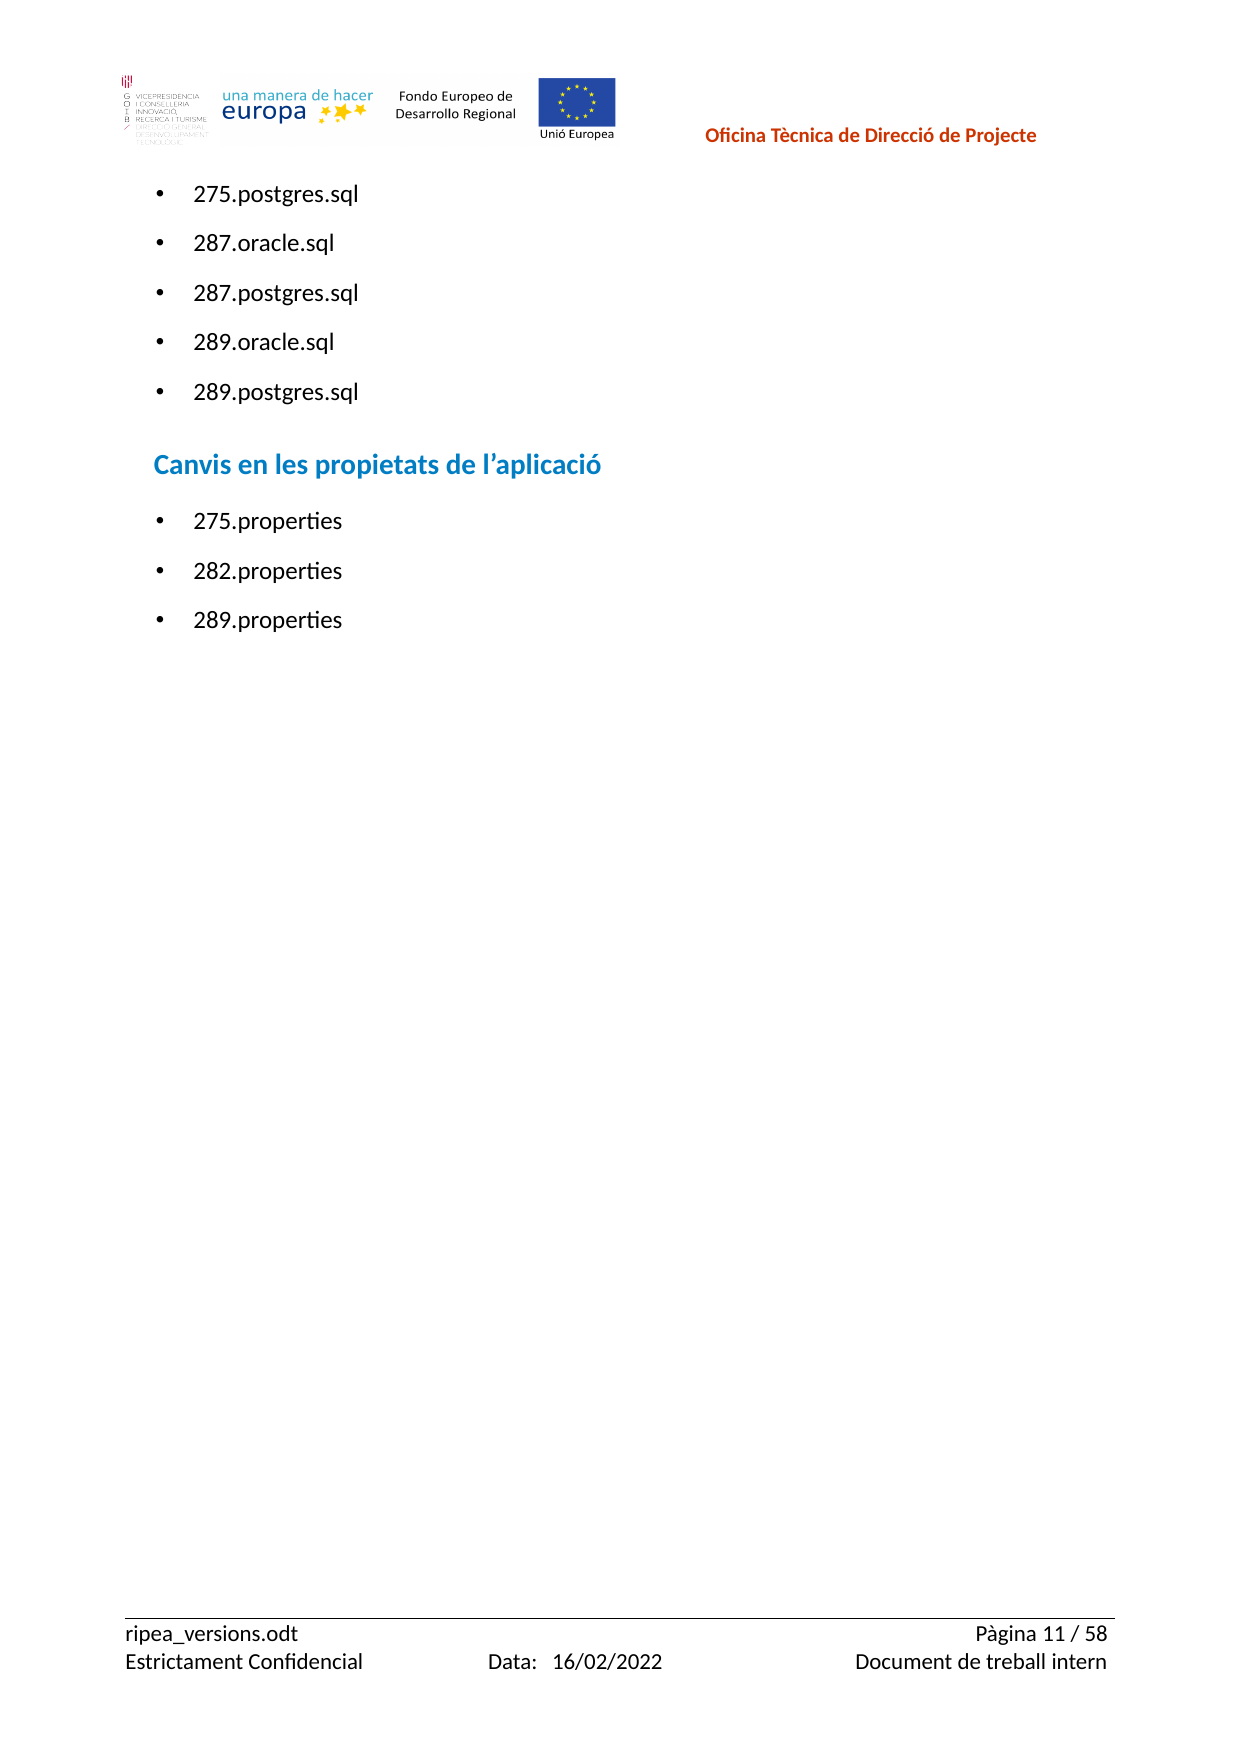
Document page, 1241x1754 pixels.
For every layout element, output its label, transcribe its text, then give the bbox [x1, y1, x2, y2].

list 275.properties [156, 506, 1122, 536]
list 275.postgres.sql [156, 178, 1122, 208]
subtitle Canvis en les propietats de l’aplicació [153, 446, 1122, 482]
list 289.properties [156, 605, 1122, 635]
picture [118, 73, 213, 147]
list 289.oracle.sql [156, 326, 1122, 357]
list 282.properties [156, 555, 1122, 586]
list 287.oracle.sql [156, 227, 1122, 258]
picture [219, 73, 621, 147]
list 289.postgres.sql [156, 376, 1122, 407]
list 287.postgres.sql [156, 277, 1122, 307]
